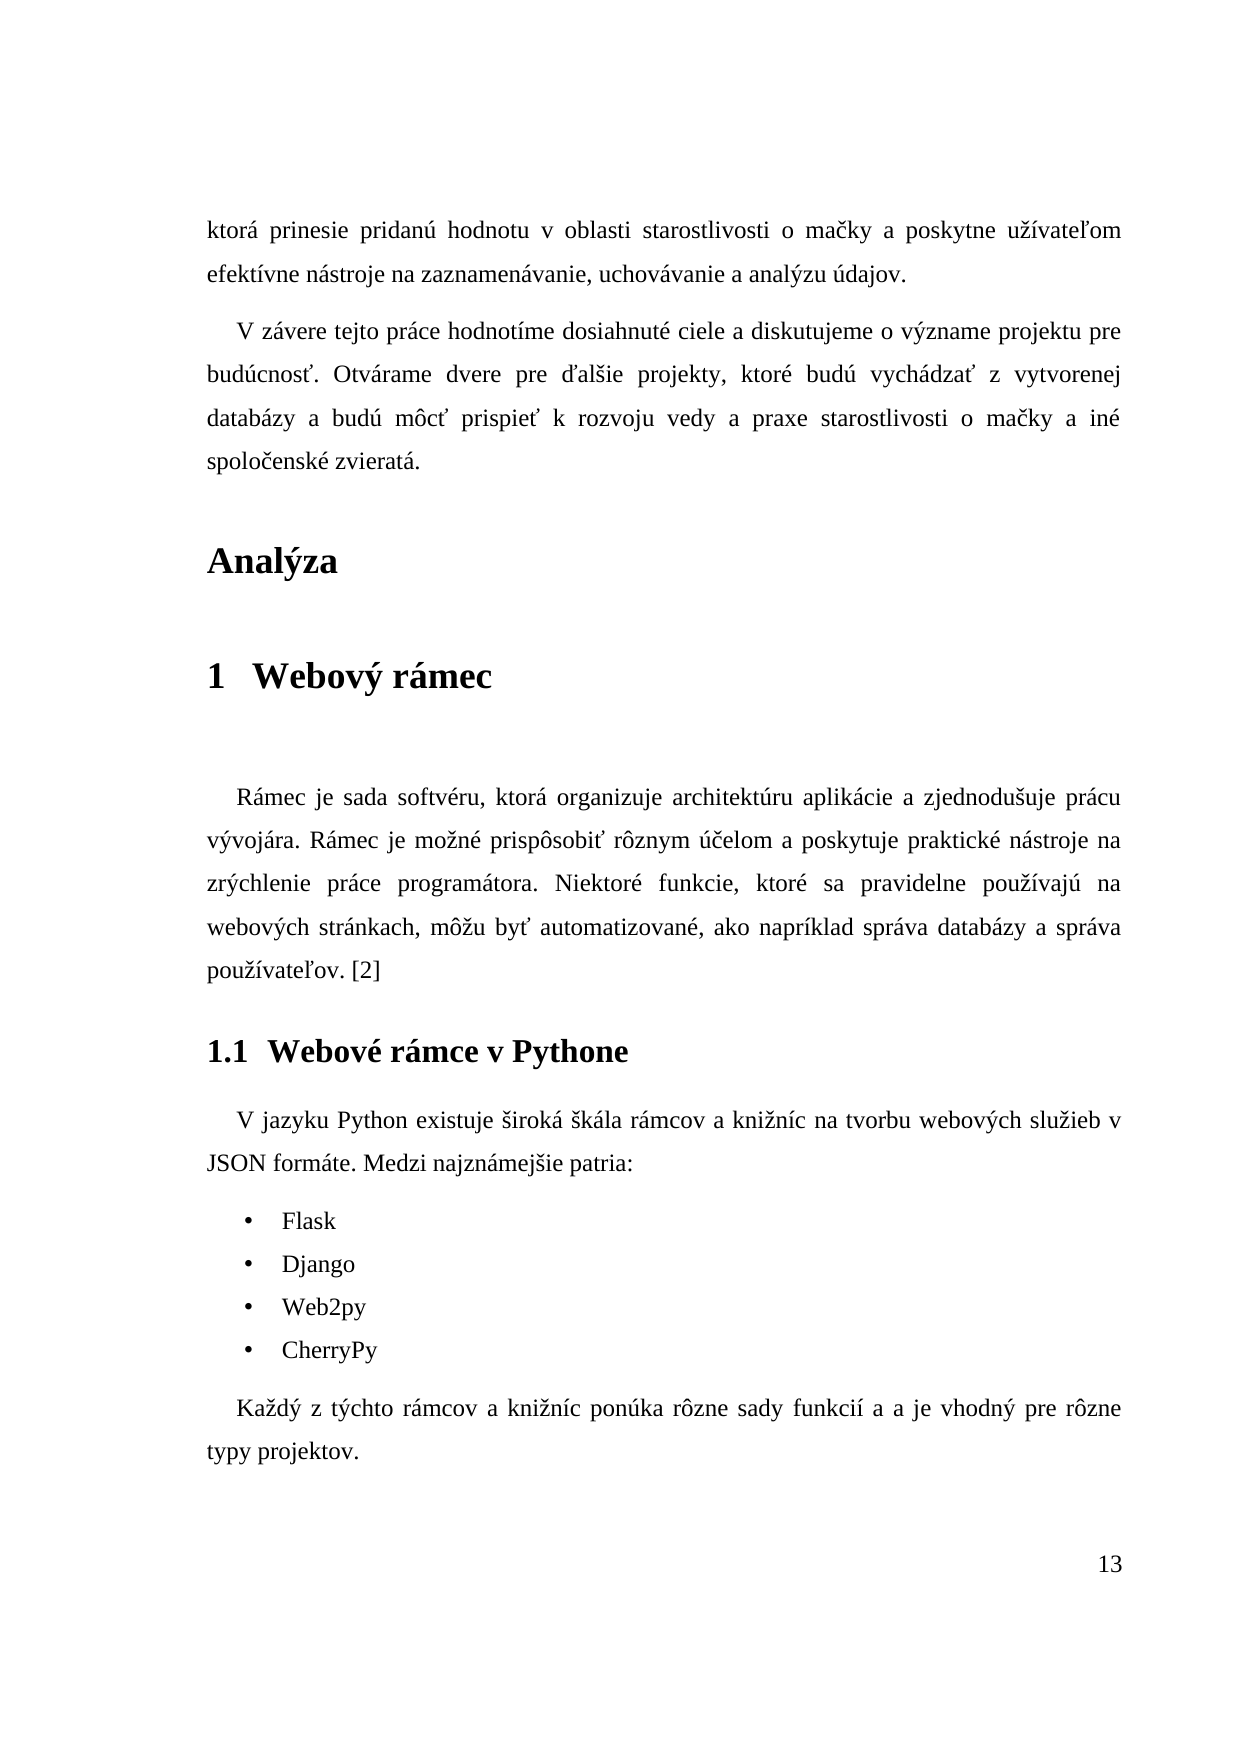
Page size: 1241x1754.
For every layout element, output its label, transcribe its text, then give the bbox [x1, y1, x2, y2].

text Rámec je sada softvéru, ktorá organizuje architektúru aplikácie a zjednodušuje prácu vývojára. Rámec je možné prispôsobiť rôznym účelom a poskytuje praktické nástroje na zrýchlenie práce programátora. Niektoré funkcie, ktoré sa pravidelne používajú na webových stránkach, môžu byť automatizované, ako napríklad správa databázy a správa používateľov. [2] [207, 782, 1122, 983]
subtitle Webový rámec [207, 653, 1122, 697]
text V závere tejto práce hodnotíme dosiahnuté ciele a diskutujeme o význame projektu pre budúcnosť. Otvárame dvere pre ďalšie projekty, ktoré budú vychádzať z vytvorenej databázy a budú môcť prispieť k rozvoju vedy a praxe starostlivosti o mačky a iné spoločenské zvieratá. [207, 316, 1122, 474]
text V jazyku Python existuje široká škála rámcov a knižníc na tvorbu webových služieb v JSON formáte. Medzi najznámejšie patria: [207, 1105, 1122, 1177]
list Web2py [244, 1292, 1122, 1321]
list CherryPy [244, 1336, 1122, 1364]
list Flask [244, 1206, 1122, 1235]
subtitle Webové rámce v Pythone [207, 1031, 1122, 1069]
text ktorá prinesie pridanú hodnotu v oblasti starostlivosti o mačky a poskytne užívateľom efektívne nástroje na zaznamenávanie, uchovávanie a analýzu údajov. [207, 216, 1122, 287]
text Každý z týchto rámcov a knižníc ponúka rôzne sady funkcií a a je vhodný pre rôzne typy projektov. [207, 1393, 1122, 1465]
subtitle Analýza [207, 539, 1122, 582]
list Django [244, 1249, 1122, 1278]
